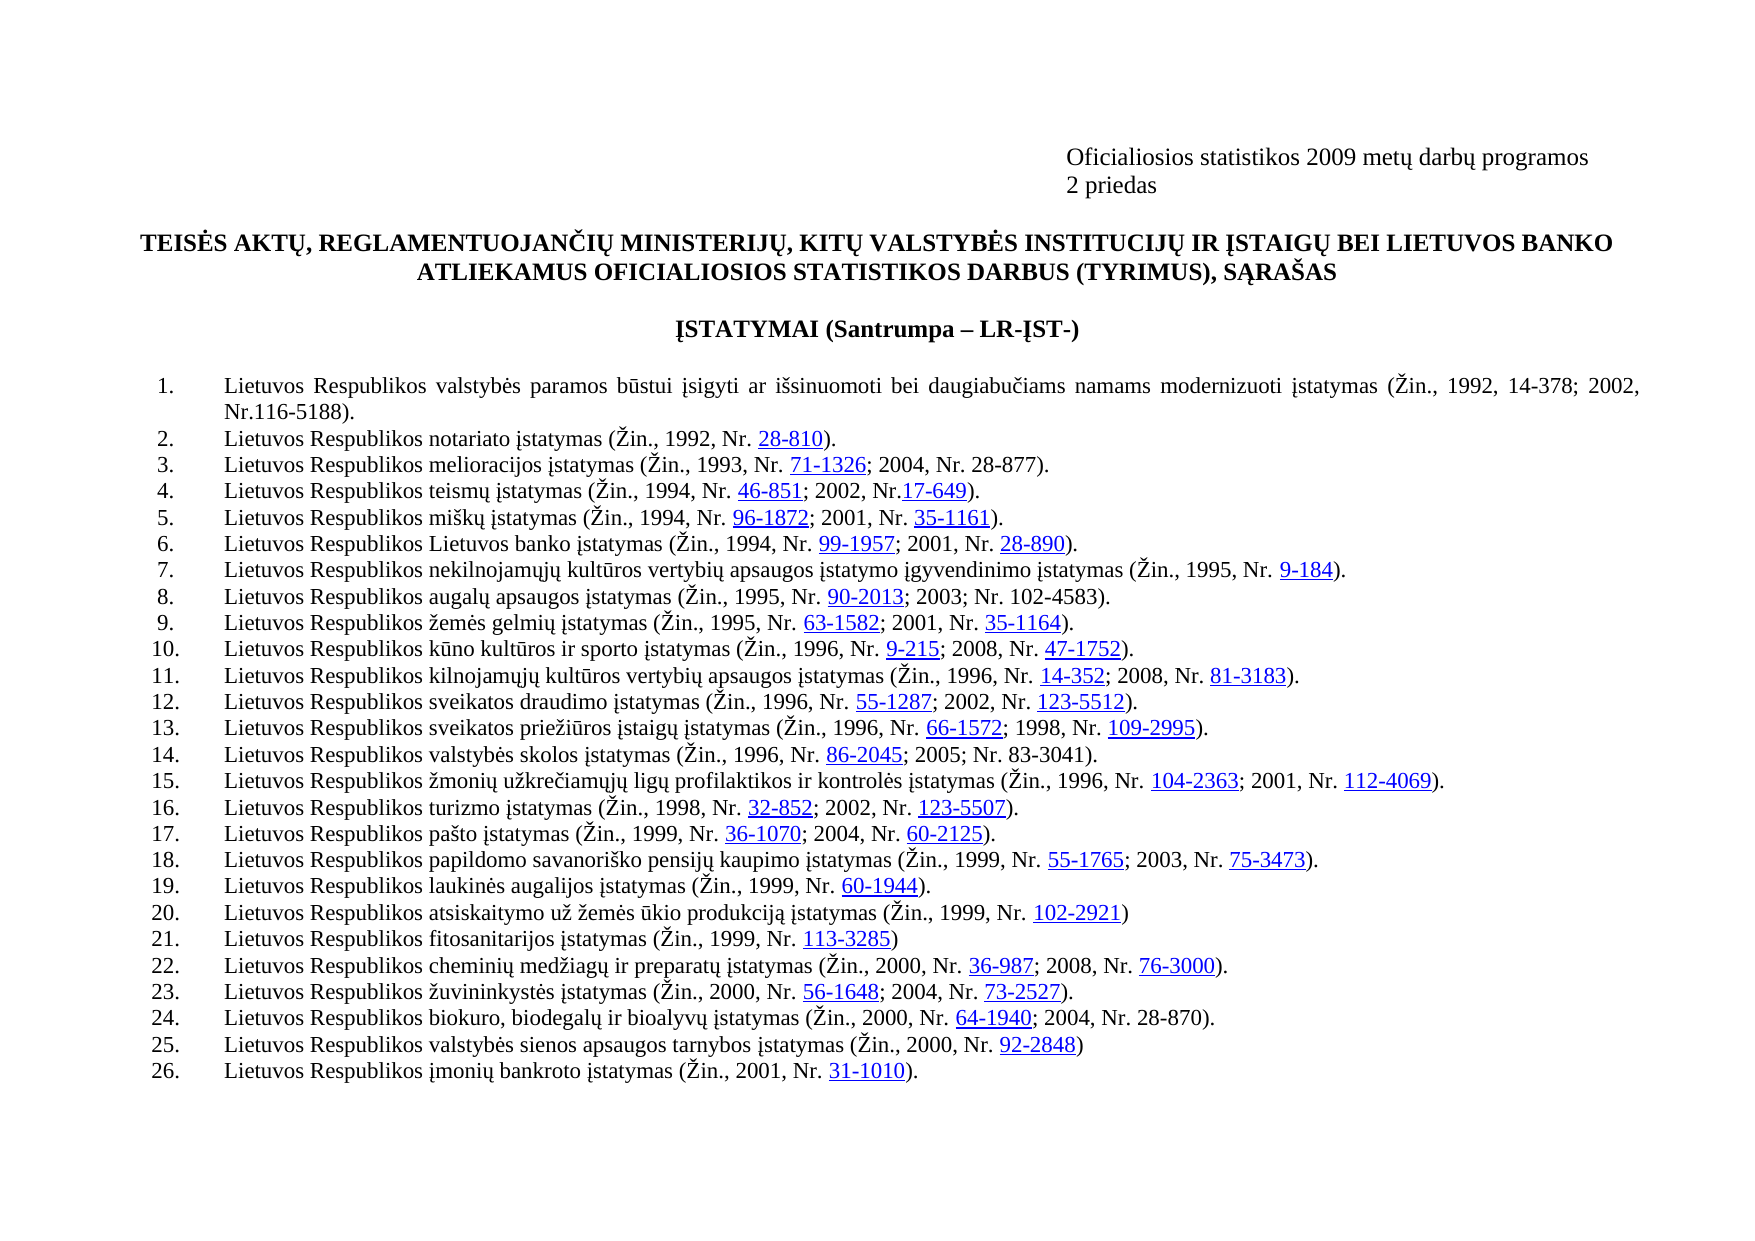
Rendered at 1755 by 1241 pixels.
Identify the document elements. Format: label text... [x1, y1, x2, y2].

table_cell 13. [118, 715, 213, 741]
table_cell 8. [118, 583, 213, 609]
table_cell Lietuvos Respublikos notariato įstatymas (Žin., 1992, Nr. 28-810). [213, 425, 1653, 451]
table_cell Lietuvos Respublikos Lietuvos banko įstatymas (Žin., 1994, Nr. 99-1957; 2001, Nr. 28-890). [213, 530, 1653, 556]
table_cell Lietuvos Respublikos laukinės augalijos įstatymas (Žin., 1999, Nr. 60-1944). [213, 873, 1653, 899]
table_cell 5. [118, 504, 213, 530]
text TEISĖS AKTŲ, REGLAMENTUOJANČIŲ MINISTERIJŲ, KITŲ VALSTYBĖS INSTITUCIJŲ IR ĮSTAIGŲ BEI LIETUVOS BANKO ATLIEKAMUS OFICIALIOSIOS STATISTIKOS DARBUS (TYRIMUS), SĄRAŠAS [118, 228, 1636, 286]
table_cell Lietuvos Respublikos kilnojamųjų kultūros vertybių apsaugos įstatymas (Žin., 1996, Nr. 14-352; 2008, Nr. 81-3183). [213, 662, 1653, 688]
table_cell Lietuvos Respublikos valstybės sienos apsaugos tarnybos įstatymas (Žin., 2000, Nr. 92-2848) [213, 1031, 1653, 1057]
table_cell 6. [118, 530, 213, 556]
table_cell 19. [118, 873, 213, 899]
table_cell Lietuvos Respublikos biokuro, biodegalų ir bioalyvų įstatymas (Žin., 2000, Nr. 64-1940; 2004, Nr. 28-870). [213, 1004, 1653, 1031]
table_cell Lietuvos Respublikos žuvininkystės įstatymas (Žin., 2000, Nr. 56-1648; 2004, Nr. 73-2527). [213, 978, 1653, 1004]
text ĮSTATYMAI (Santrumpa – LR-ĮST-) [118, 314, 1636, 343]
table_cell 11. [118, 662, 213, 688]
table_cell Lietuvos Respublikos nekilnojamųjų kultūros vertybių apsaugos įstatymo įgyvendinimo įstatymas (Žin., 1995, Nr. 9-184). [213, 556, 1653, 583]
table_cell Lietuvos Respublikos kūno kultūros ir sporto įstatymas (Žin., 1996, Nr. 9-215; 2008, Nr. 47-1752). [213, 635, 1653, 662]
table_cell 2. [118, 425, 213, 451]
table_cell Lietuvos Respublikos įmonių bankroto įstatymas (Žin., 2001, Nr. 31-1010). [213, 1057, 1653, 1083]
table_cell 17. [118, 820, 213, 846]
table_cell 24. [118, 1004, 213, 1031]
table_cell Lietuvos Respublikos fitosanitarijos įstatymas (Žin., 1999, Nr. 113-3285) [213, 925, 1653, 952]
table_cell Lietuvos Respublikos sveikatos priežiūros įstaigų įstatymas (Žin., 1996, Nr. 66-1572; 1998, Nr. 109-2995). [213, 715, 1653, 741]
table_cell Lietuvos Respublikos atsiskaitymo už žemės ūkio produkciją įstatymas (Žin., 1999, Nr. 102-2921) [213, 899, 1653, 925]
table_cell Lietuvos Respublikos melioracijos įstatymas (Žin., 1993, Nr. 71-1326; 2004, Nr. 28-877). [213, 451, 1653, 477]
table_cell 26. [118, 1057, 213, 1083]
table_cell 4. [118, 477, 213, 504]
text 2 priedas [1066, 171, 1636, 199]
table_cell 25. [118, 1031, 213, 1057]
table_cell 22. [118, 952, 213, 978]
table_cell Lietuvos Respublikos teismų įstatymas (Žin., 1994, Nr. 46-851; 2002, Nr.17-649). [213, 477, 1653, 504]
table_cell Lietuvos Respublikos valstybės skolos įstatymas (Žin., 1996, Nr. 86-2045; 2005; Nr. 83-3041). [213, 741, 1653, 767]
table_cell 7. [118, 556, 213, 583]
table_header 1. [118, 372, 213, 424]
table_cell Lietuvos Respublikos cheminių medžiagų ir preparatų įstatymas (Žin., 2000, Nr. 36-987; 2008, Nr. 76-3000). [213, 952, 1653, 978]
table_cell 3. [118, 451, 213, 477]
table_cell 18. [118, 846, 213, 873]
table_cell 16. [118, 794, 213, 820]
table_cell Lietuvos Respublikos pašto įstatymas (Žin., 1999, Nr. 36-1070; 2004, Nr. 60-2125). [213, 820, 1653, 846]
table_cell 9. [118, 609, 213, 635]
table_cell Lietuvos Respublikos papildomo savanoriško pensijų kaupimo įstatymas (Žin., 1999, Nr. 55-1765; 2003, Nr. 75-3473). [213, 846, 1653, 873]
table_cell 12. [118, 688, 213, 714]
table_cell Lietuvos Respublikos žemės gelmių įstatymas (Žin., 1995, Nr. 63-1582; 2001, Nr. 35-1164). [213, 609, 1653, 635]
table_cell 21. [118, 925, 213, 952]
table_cell 10. [118, 635, 213, 662]
table_cell 15. [118, 767, 213, 793]
table_cell 14. [118, 741, 213, 767]
text Oficialiosios statistikos 2009 metų darbų programos [1066, 142, 1636, 171]
table_cell Lietuvos Respublikos sveikatos draudimo įstatymas (Žin., 1996, Nr. 55-1287; 2002, Nr. 123-5512). [213, 688, 1653, 714]
table_cell Lietuvos Respublikos miškų įstatymas (Žin., 1994, Nr. 96-1872; 2001, Nr. 35-1161). [213, 504, 1653, 530]
table_header Lietuvos Respublikos valstybės paramos būstui įsigyti ar išsinuomoti bei daugiabučiams namams modernizuoti įstatymas (Žin., 1992, 14-378; 2002, Nr.116-5188). [213, 372, 1653, 424]
table_cell Lietuvos Respublikos turizmo įstatymas (Žin., 1998, Nr. 32-852; 2002, Nr. 123-5507). [213, 794, 1653, 820]
table_cell Lietuvos Respublikos augalų apsaugos įstatymas (Žin., 1995, Nr. 90-2013; 2003; Nr. 102-4583). [213, 583, 1653, 609]
table_cell 20. [118, 899, 213, 925]
table_cell 23. [118, 978, 213, 1004]
table_cell Lietuvos Respublikos žmonių užkrečiamųjų ligų profilaktikos ir kontrolės įstatymas (Žin., 1996, Nr. 104-2363; 2001, Nr. 112-4069). [213, 767, 1653, 793]
